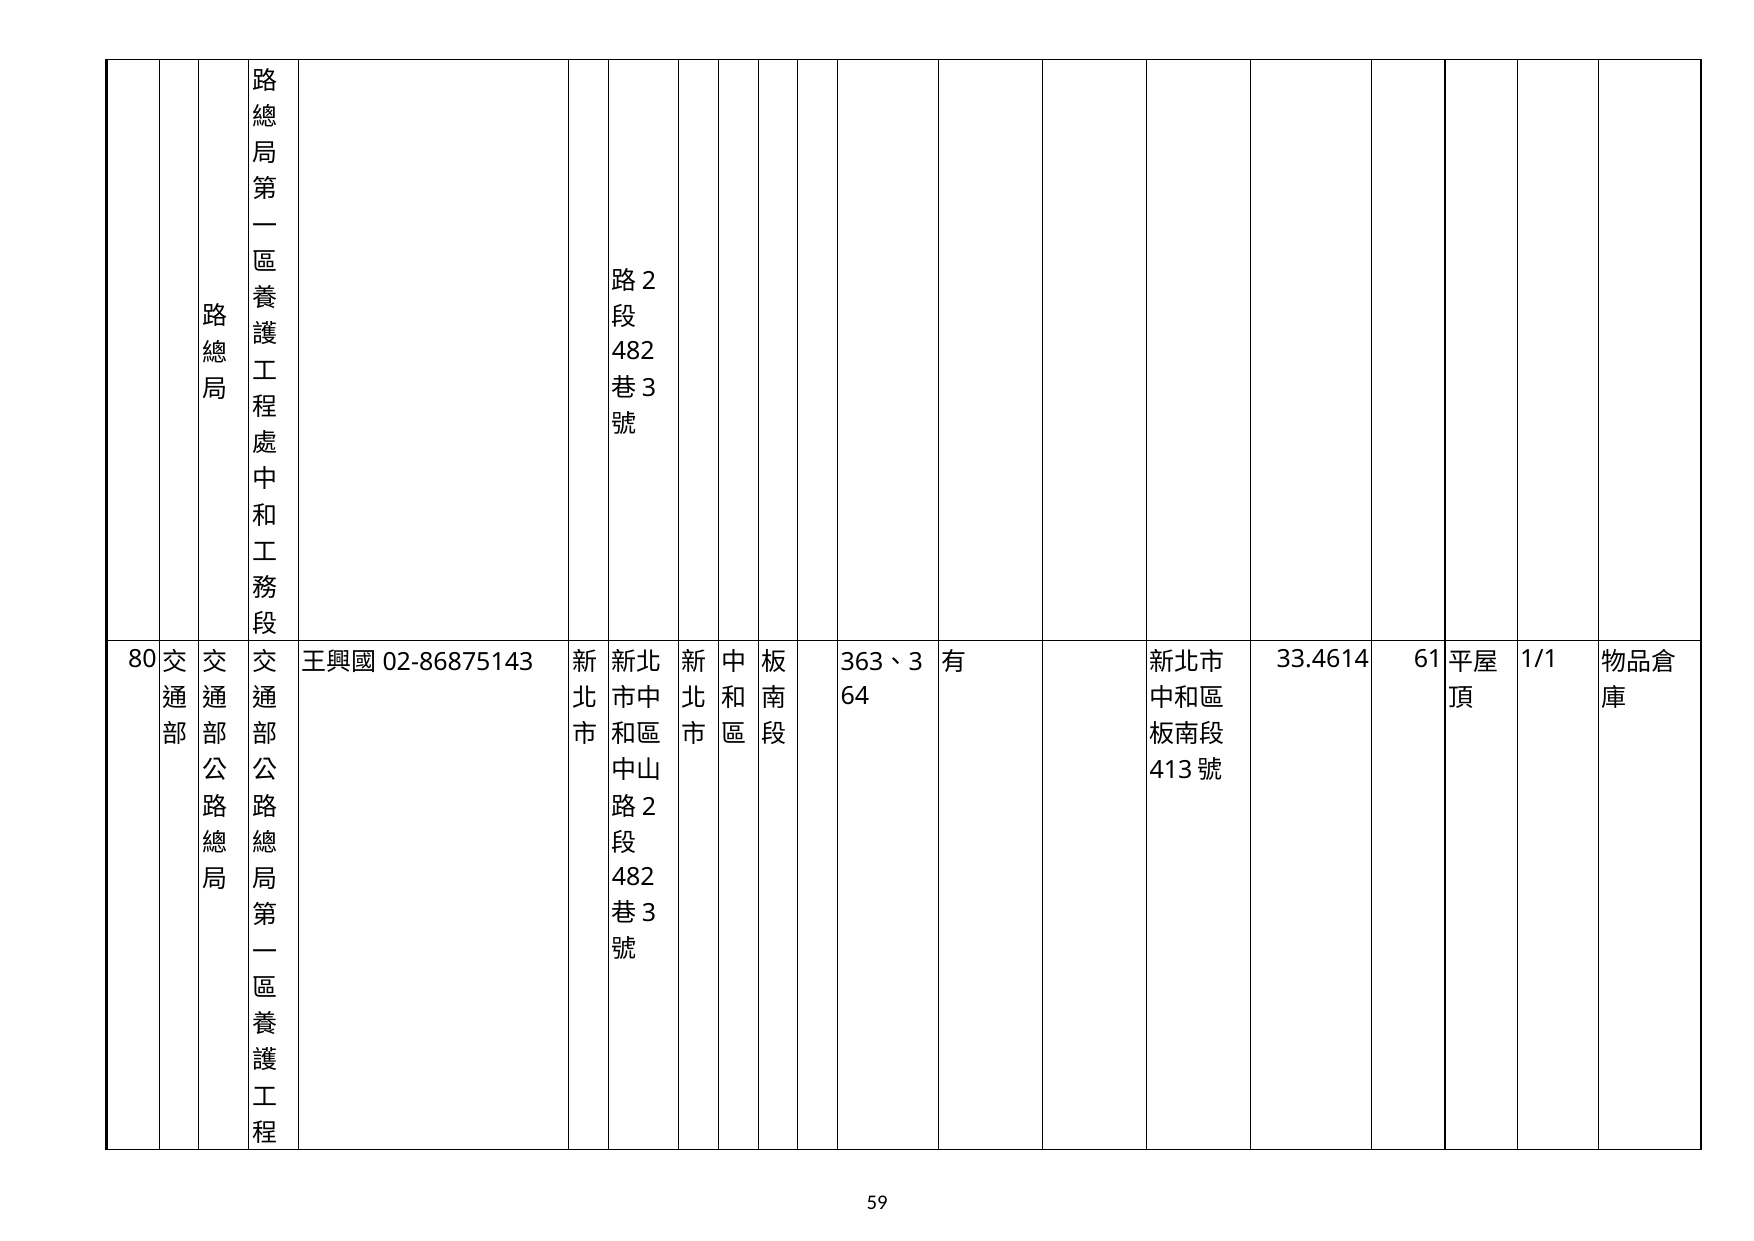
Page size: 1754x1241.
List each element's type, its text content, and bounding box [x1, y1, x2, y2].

table_cell [798, 641, 837, 1149]
table_cell 物品倉庫 [1599, 641, 1700, 1149]
table_cell [1518, 60, 1598, 640]
table_cell [160, 60, 198, 640]
table_cell 板南段 [759, 641, 797, 1149]
table_cell 新北市 [569, 641, 608, 1149]
table_cell [939, 60, 1042, 640]
table_cell [569, 60, 608, 640]
table_cell 新北市 [679, 641, 718, 1149]
table_cell [1147, 60, 1250, 640]
table_cell 路2段482巷3號 [609, 60, 678, 640]
table_cell [1043, 641, 1146, 1149]
table_cell 363、364 [838, 641, 938, 1149]
table_cell [108, 60, 159, 640]
table_cell [719, 60, 758, 640]
table_cell [1599, 60, 1700, 640]
table_cell [759, 60, 797, 640]
table_cell 新北市中和區中山路2段482巷3號 [609, 641, 678, 1149]
table_cell 交通部公路總局 [199, 641, 248, 1149]
table_cell 中和區 [719, 641, 758, 1149]
table_cell [798, 60, 837, 640]
table_cell 路總局 [199, 60, 248, 640]
table_cell 路總局第一區養護工程處中和工務段 [249, 60, 298, 640]
table_cell [299, 60, 568, 640]
table_cell [679, 60, 718, 640]
table_cell 61 [1372, 641, 1444, 1149]
table_cell 交通部 [160, 641, 198, 1149]
table_cell [1372, 60, 1444, 640]
table_cell 80 [108, 641, 159, 1149]
table_cell 1/1 [1518, 641, 1598, 1149]
table_cell 有 [939, 641, 1042, 1149]
table_cell 平屋頂 [1446, 641, 1517, 1149]
table_cell [1251, 60, 1371, 640]
table_cell 33.4614 [1251, 641, 1371, 1149]
table_cell [1446, 60, 1517, 640]
table_cell [1043, 60, 1146, 640]
table_cell 王興國 02-86875143 [299, 641, 568, 1149]
table_cell [838, 60, 938, 640]
table_cell 新北市中和區板南段413號 [1147, 641, 1250, 1149]
table_cell 交通部公路總局第一區養護工程 [249, 641, 298, 1149]
